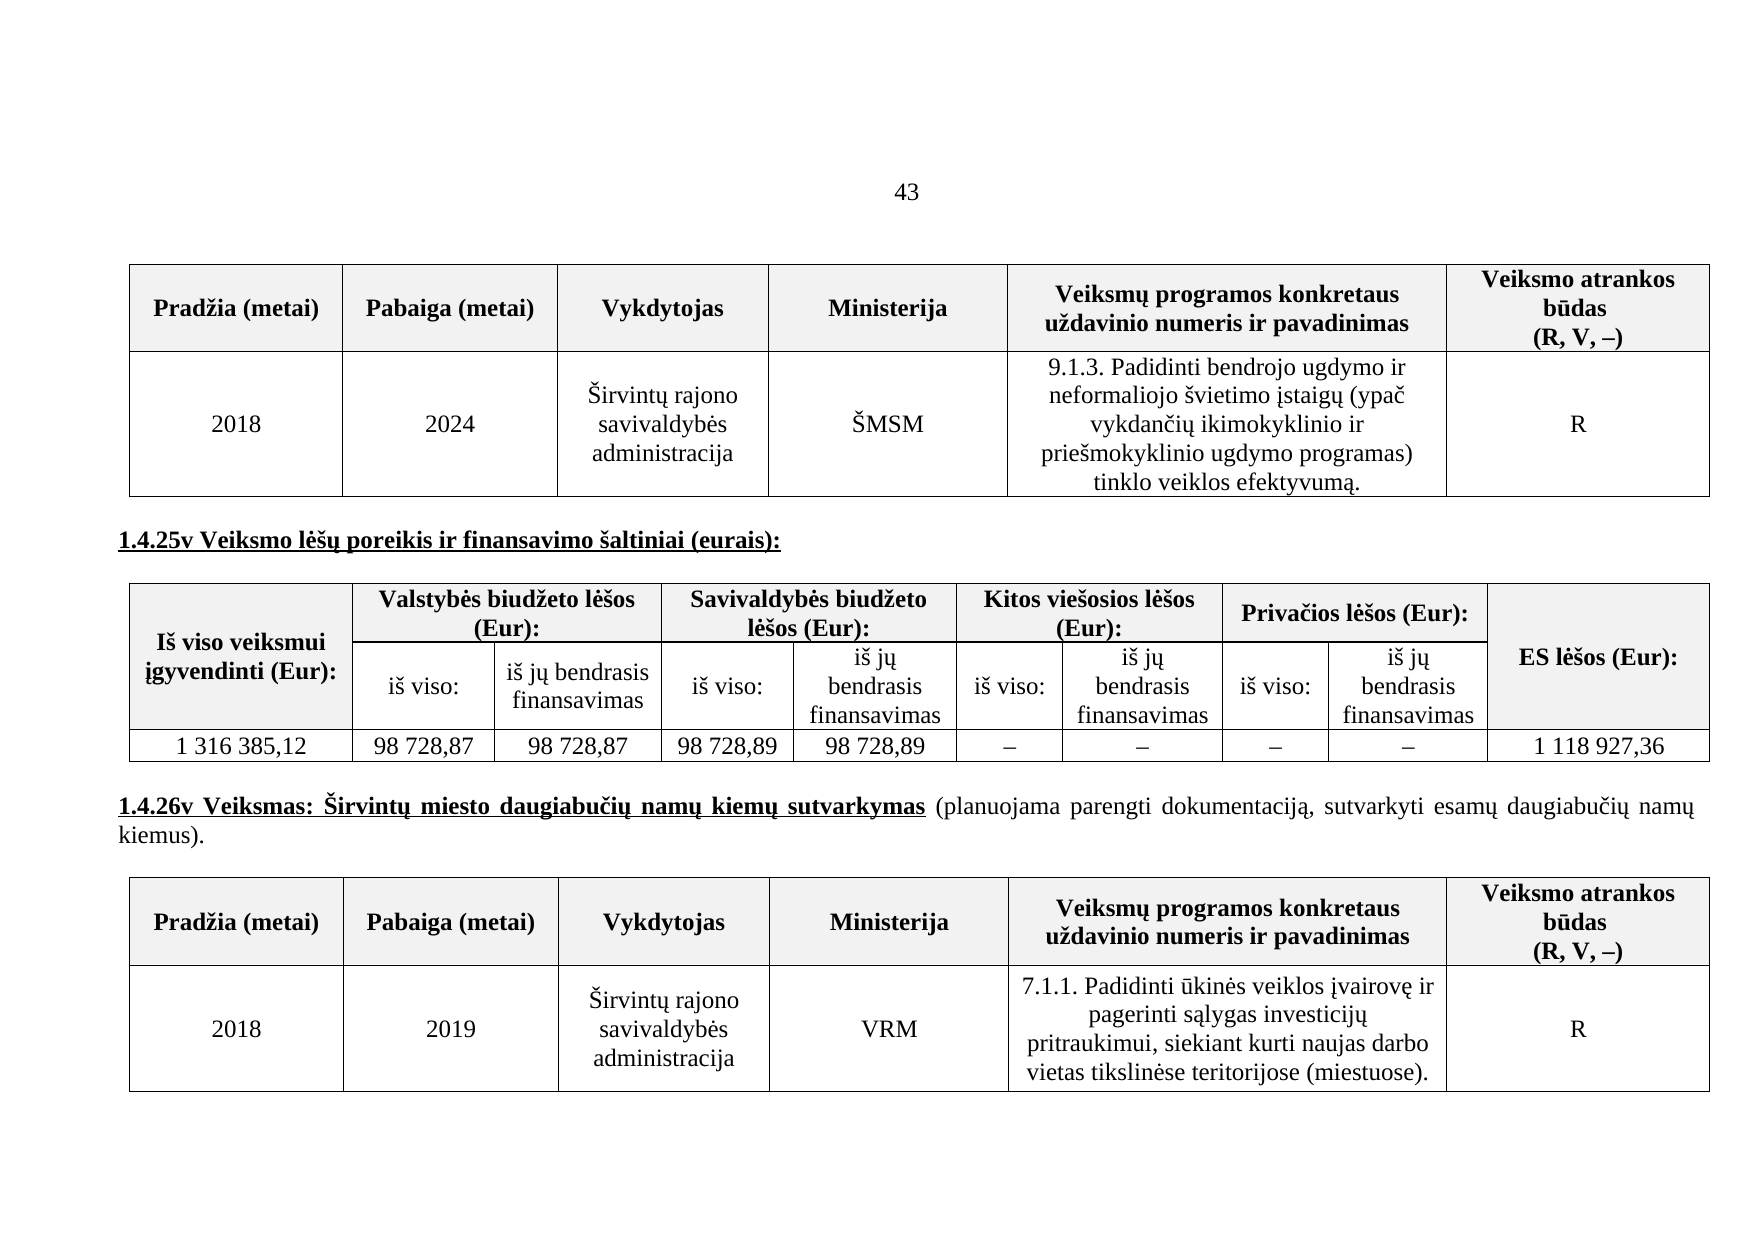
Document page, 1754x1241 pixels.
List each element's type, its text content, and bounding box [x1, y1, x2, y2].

table_cell 2018 [130, 966, 343, 1091]
table_header Veiksmo atrankos būdas (R, V, –) [1447, 265, 1709, 351]
table_cell R [1447, 966, 1709, 1091]
table_cell iš viso: [662, 643, 793, 729]
table_cell iš viso: [353, 643, 494, 729]
table_header Pabaiga (metai) [343, 265, 557, 351]
table_header Veiksmo atrankos būdas (R, V, –) [1447, 878, 1709, 964]
table_cell 2024 [343, 352, 557, 496]
table_header Pabaiga (metai) [344, 878, 558, 964]
table_cell – [1063, 730, 1222, 761]
table_cell ŠMSM [769, 352, 1007, 496]
table_cell iš jų bendrasis finansavimas [495, 643, 661, 729]
table_header Ministerija [769, 265, 1007, 351]
table_header Privačios lėšos (Eur): [1223, 584, 1487, 641]
table_cell 2019 [344, 966, 558, 1091]
table_header ES lėšos (Eur): [1488, 584, 1709, 729]
table_header Savivaldybės biudžeto lėšos (Eur): [662, 584, 956, 641]
table_cell iš jų bendrasis finansavimas [794, 643, 956, 729]
table_cell R [1447, 352, 1709, 496]
table_cell iš jų bendrasis finansavimas [1329, 643, 1487, 729]
table_cell 98 728,87 [495, 730, 661, 761]
table_header Vykdytojas [558, 265, 768, 351]
table_header Ministerija [770, 878, 1008, 964]
table_header Vykdytojas [559, 878, 769, 964]
table_header Valstybės biudžeto lėšos (Eur): [353, 584, 661, 641]
table_cell 7.1.1. Padidinti ūkinės veiklos įvairovę ir pagerinti sąlygas investicijų pritraukimui, siekiant kurti naujas darbo vietas tikslinėse teritorijose (miestuose). [1009, 966, 1446, 1091]
table_cell 98 728,89 [794, 730, 956, 761]
table_header Kitos viešosios lėšos (Eur): [957, 584, 1222, 641]
table_cell VRM [770, 966, 1008, 1091]
table_header Pradžia (metai) [130, 878, 343, 964]
table_cell – [1329, 730, 1487, 761]
table_cell iš jų bendrasis finansavimas [1063, 643, 1222, 729]
table_cell Širvintų rajono savivaldybės administracija [559, 966, 769, 1091]
table_cell iš viso: [1223, 643, 1328, 729]
table_cell – [957, 730, 1062, 761]
table_cell 1 118 927,36 [1488, 730, 1709, 761]
table_cell iš viso: [957, 643, 1062, 729]
table_header Veiksmų programos konkretaus uždavinio numeris ir pavadinimas [1009, 878, 1446, 964]
table_cell – [1223, 730, 1328, 761]
table_cell 98 728,87 [353, 730, 494, 761]
table_header Veiksmų programos konkretaus uždavinio numeris ir pavadinimas [1008, 265, 1446, 351]
text 1.4.25v Veiksmo lėšų poreikis ir finansavimo šaltiniai (eurais): [118, 525, 1695, 554]
table_header Pradžia (metai) [130, 265, 342, 351]
table_cell 98 728,89 [662, 730, 793, 761]
table_cell 1 316 385,12 [130, 730, 352, 761]
text 1.4.26v Veiksmas: Širvintų miesto daugiabučių namų kiemų sutvarkymas (planuojama parengti dokumentaciją, sutvarkyti esamų daugiabučių namų kiemus). [118, 791, 1695, 848]
table_cell Širvintų rajono savivaldybės administracija [558, 352, 768, 496]
table_header Iš viso veiksmui įgyvendinti (Eur): [130, 584, 352, 729]
table_cell 2018 [130, 352, 342, 496]
table_cell 9.1.3. Padidinti bendrojo ugdymo ir neformaliojo švietimo įstaigų (ypač vykdančių ikimokyklinio ir priešmokyklinio ugdymo programas) tinklo veiklos efektyvumą. [1008, 352, 1446, 496]
